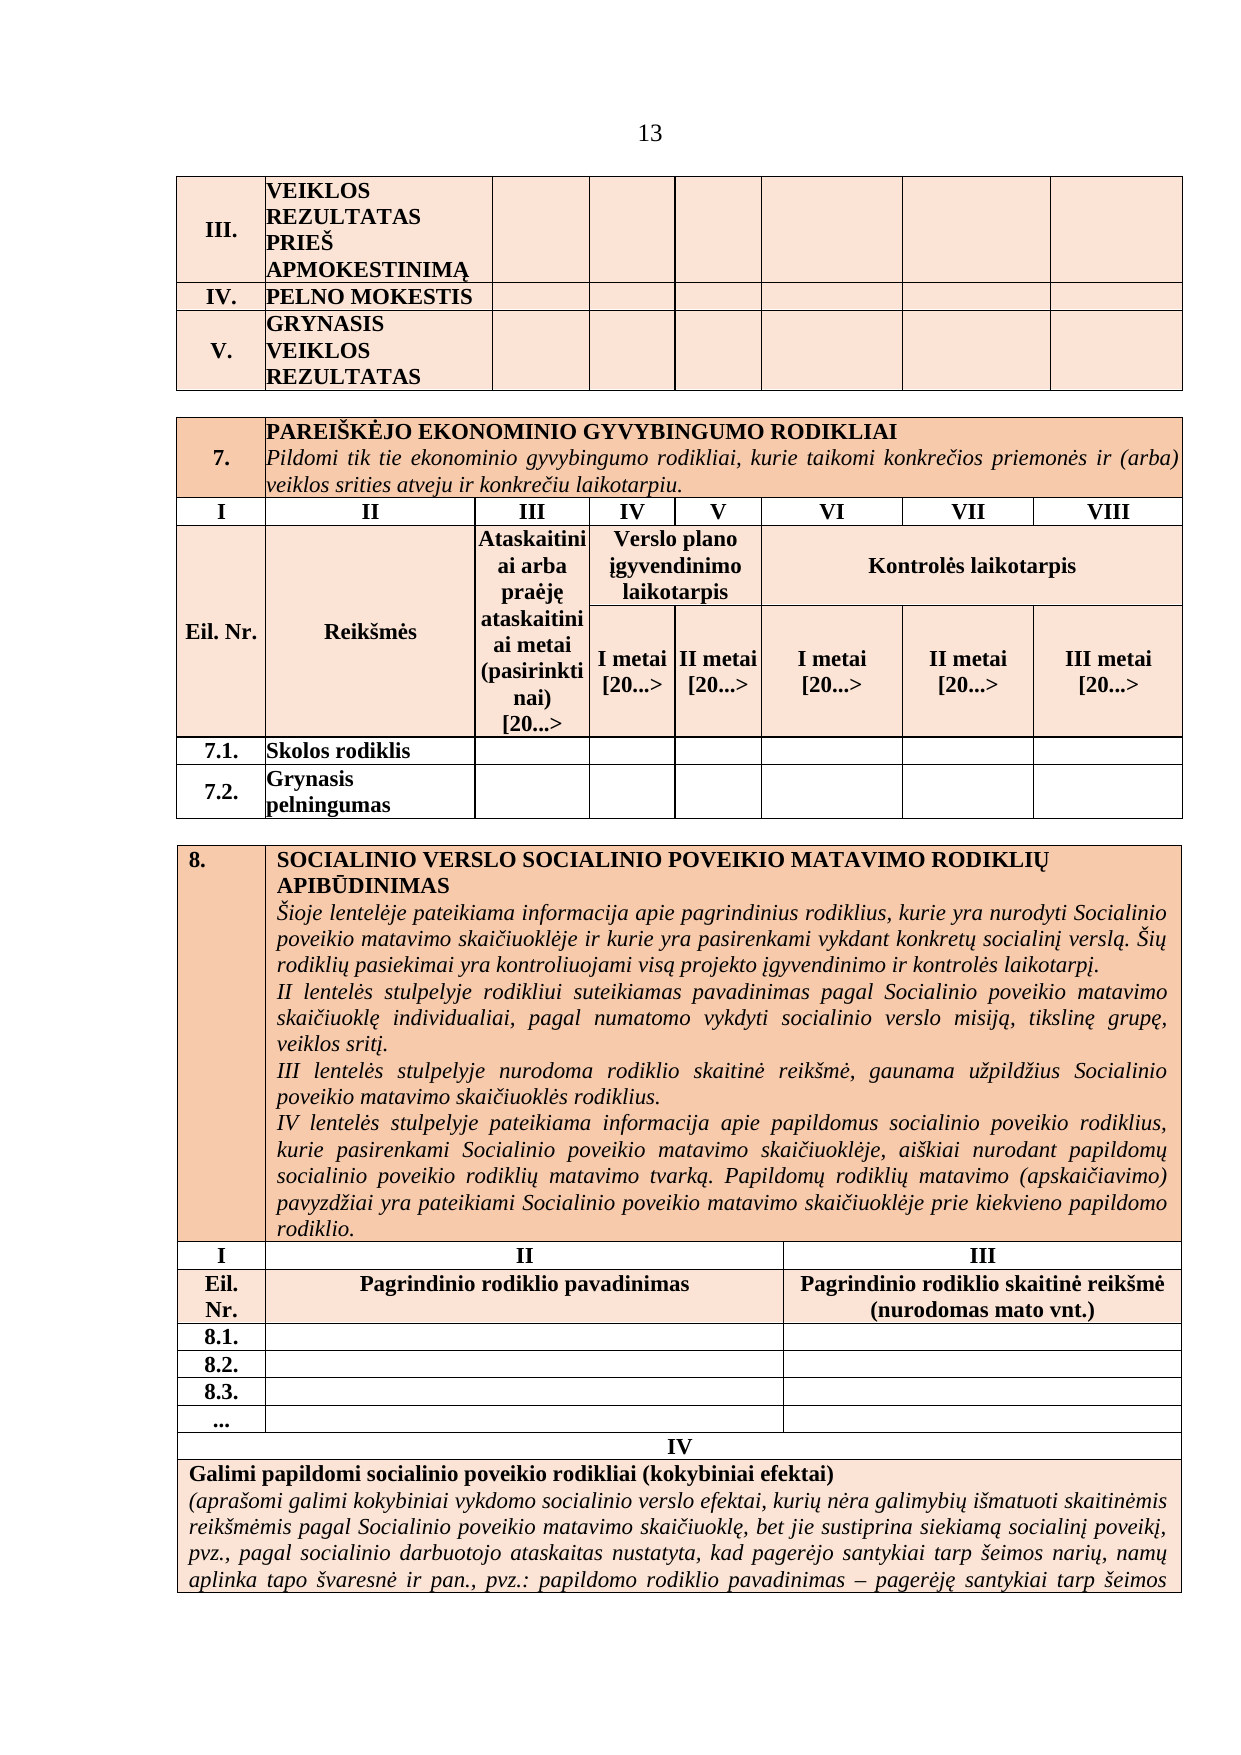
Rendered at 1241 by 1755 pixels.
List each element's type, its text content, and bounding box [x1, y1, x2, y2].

table_cell ... [178, 1406, 265, 1432]
table_cell IV [590, 498, 674, 524]
table_cell [493, 283, 589, 309]
table_cell IV [178, 1433, 1181, 1459]
table_cell [676, 177, 761, 282]
table_cell [1051, 283, 1182, 309]
table_cell Eil. Nr. [178, 1270, 265, 1322]
table_cell Pagrindinio rodiklio pavadinimas [266, 1270, 783, 1322]
table_cell [589, 391, 675, 417]
table_cell IV. [177, 283, 265, 309]
table_cell [903, 283, 1050, 309]
table_cell 7. [177, 418, 265, 497]
table_cell [762, 177, 902, 282]
table_cell [762, 765, 902, 817]
table_cell [903, 391, 1050, 417]
table_cell 8.2. [178, 1351, 265, 1377]
table_cell GRYNASIS VEIKLOS REZULTATAS [266, 311, 492, 389]
table_cell [675, 391, 761, 417]
table_cell 7.1. [177, 738, 265, 764]
table_cell [177, 391, 266, 417]
table_cell Galimi papildomi socialinio poveikio rodikliai (kokybiniai efektai) (aprašomi galimi kokybiniai vykdomo socialinio verslo efektai, kurių nėra galimybių išmatuoti skaitinėmis reikšmėmis pagal Socialinio poveikio matavimo skaičiuoklę, bet jie sustiprina siekiamą socialinį poveikį, pvz., pagal socialinio darbuotojo ataskaitas nustatyta, kad pagerėjo santykiai tarp šeimos narių, namų aplinka tapo švaresnė ir pan., pvz.: papildomo rodiklio pavadinimas – pagerėję santykiai tarp šeimos [178, 1460, 1181, 1592]
table_cell [762, 283, 902, 309]
table_cell [590, 283, 674, 309]
table_cell [903, 177, 1050, 282]
table_cell Eil. Nr. [177, 526, 265, 736]
table_cell [761, 391, 902, 417]
table_header SOCIALINIO VERSLO SOCIALINIO POVEIKIO MATAVIMO RODIKLIŲ APIBŪDINIMAS Šioje lentelėje pateikiama informacija apie pagrindinius rodiklius, kurie yra nurodyti Socialinio poveikio matavimo skaičiuoklėje ir kurie yra pasirenkami vykdant konkretų socialinį verslą. Šių rodiklių pasiekimai yra kontroliuojami visą projekto įgyvendinimo ir kontrolės laikotarpį. II lentelės stulpelyje rodikliui suteikiamas pavadinimas pagal Socialinio poveikio matavimo skaičiuoklę individualiai, pagal numatomo vykdyti socialinio verslo misiją, tikslinę grupę, veiklos sritį. III lentelės stulpelyje nurodoma rodiklio skaitinė reikšmė, gaunama užpildžius Socialinio poveikio matavimo skaičiuoklės rodiklius. IV lentelės stulpelyje pateikiama informacija apie papildomus socialinio poveikio rodiklius, kurie pasirenkami Socialinio poveikio matavimo skaičiuoklėje, aiškiai nurodant papildomų socialinio poveikio rodiklių matavimo tvarką. Papildomų rodiklių matavimo (apskaičiavimo) pavyzdžiai yra pateikiami Socialinio poveikio matavimo skaičiuoklėje prie kiekvieno papildomo rodiklio. [266, 846, 1181, 1241]
table_cell I metai [20...> [590, 606, 674, 736]
table_cell [590, 738, 674, 764]
table_cell [266, 1324, 783, 1350]
table_cell [784, 1351, 1181, 1377]
table_cell [762, 738, 902, 764]
table_cell VEIKLOS REZULTATAS PRIEŠ APMOKESTINIMĄ [266, 177, 492, 282]
table_cell V [676, 498, 761, 524]
table_cell 8.3. [178, 1378, 265, 1404]
table_cell [1050, 391, 1183, 417]
table_cell II metai [20...> [903, 606, 1033, 736]
table_cell Ataskaitiniai arba praėję ataskaitiniai metai (pasirinktinai) [20...> [476, 526, 589, 736]
table_cell PELNO MOKESTIS [266, 283, 492, 309]
table_cell II [266, 498, 474, 524]
table_cell III [784, 1242, 1181, 1269]
table_cell [266, 1406, 783, 1432]
table_cell [762, 311, 902, 389]
table_cell [1034, 765, 1182, 817]
table_cell V. [177, 311, 265, 389]
table_cell [493, 311, 589, 389]
table_cell [1051, 311, 1182, 389]
table_cell [590, 311, 674, 389]
table_cell VII [903, 498, 1033, 524]
table_cell I [177, 498, 265, 524]
table_cell III [476, 498, 589, 524]
table_cell I metai [20...> [762, 606, 902, 736]
table_cell [266, 391, 492, 417]
table_cell [784, 1378, 1181, 1404]
table_cell VI [762, 498, 902, 524]
table_cell [784, 1406, 1181, 1432]
table_cell [492, 391, 589, 417]
table_cell [493, 177, 589, 282]
table_cell [1051, 177, 1182, 282]
table_cell Skolos rodiklis [266, 738, 474, 764]
table_cell I [178, 1242, 265, 1269]
table_cell II metai [20...> [676, 606, 761, 736]
table_cell [476, 765, 589, 817]
table_cell [1034, 738, 1182, 764]
table_cell [266, 1351, 783, 1377]
table_cell Grynasis pelningumas [266, 765, 474, 817]
table_cell 8.1. [178, 1324, 265, 1350]
table_cell [676, 738, 761, 764]
table_cell III metai [20...> [1034, 606, 1182, 736]
table_cell II [266, 1242, 783, 1269]
table_cell III. [177, 177, 265, 282]
table_cell Pagrindinio rodiklio skaitinė reikšmė (nurodomas mato vnt.) [784, 1270, 1181, 1322]
table_cell Verslo plano įgyvendinimo laikotarpis [590, 526, 761, 604]
table_cell VIII [1034, 498, 1182, 524]
table_cell Reikšmės [266, 526, 474, 736]
table_cell [266, 1378, 783, 1404]
table_cell [676, 283, 761, 309]
table_cell Kontrolės laikotarpis [762, 526, 1182, 604]
table_cell [476, 738, 589, 764]
table_cell [784, 1324, 1181, 1350]
table_cell PAREIŠKĖJO EKONOMINIO GYVYBINGUMO RODIKLIAI Pildomi tik tie ekonominio gyvybingumo rodikliai, kurie taikomi konkrečios priemonės ir (arba) veiklos srities atveju ir konkrečiu laikotarpiu. [266, 418, 1182, 497]
table_cell [903, 311, 1050, 389]
table_cell [590, 177, 674, 282]
table_cell [590, 765, 674, 817]
table_cell [676, 765, 761, 817]
table_cell 7.2. [177, 765, 265, 817]
table_cell [676, 311, 761, 389]
table_cell [903, 738, 1033, 764]
table_header 8. [178, 846, 265, 1241]
table_cell [903, 765, 1033, 817]
